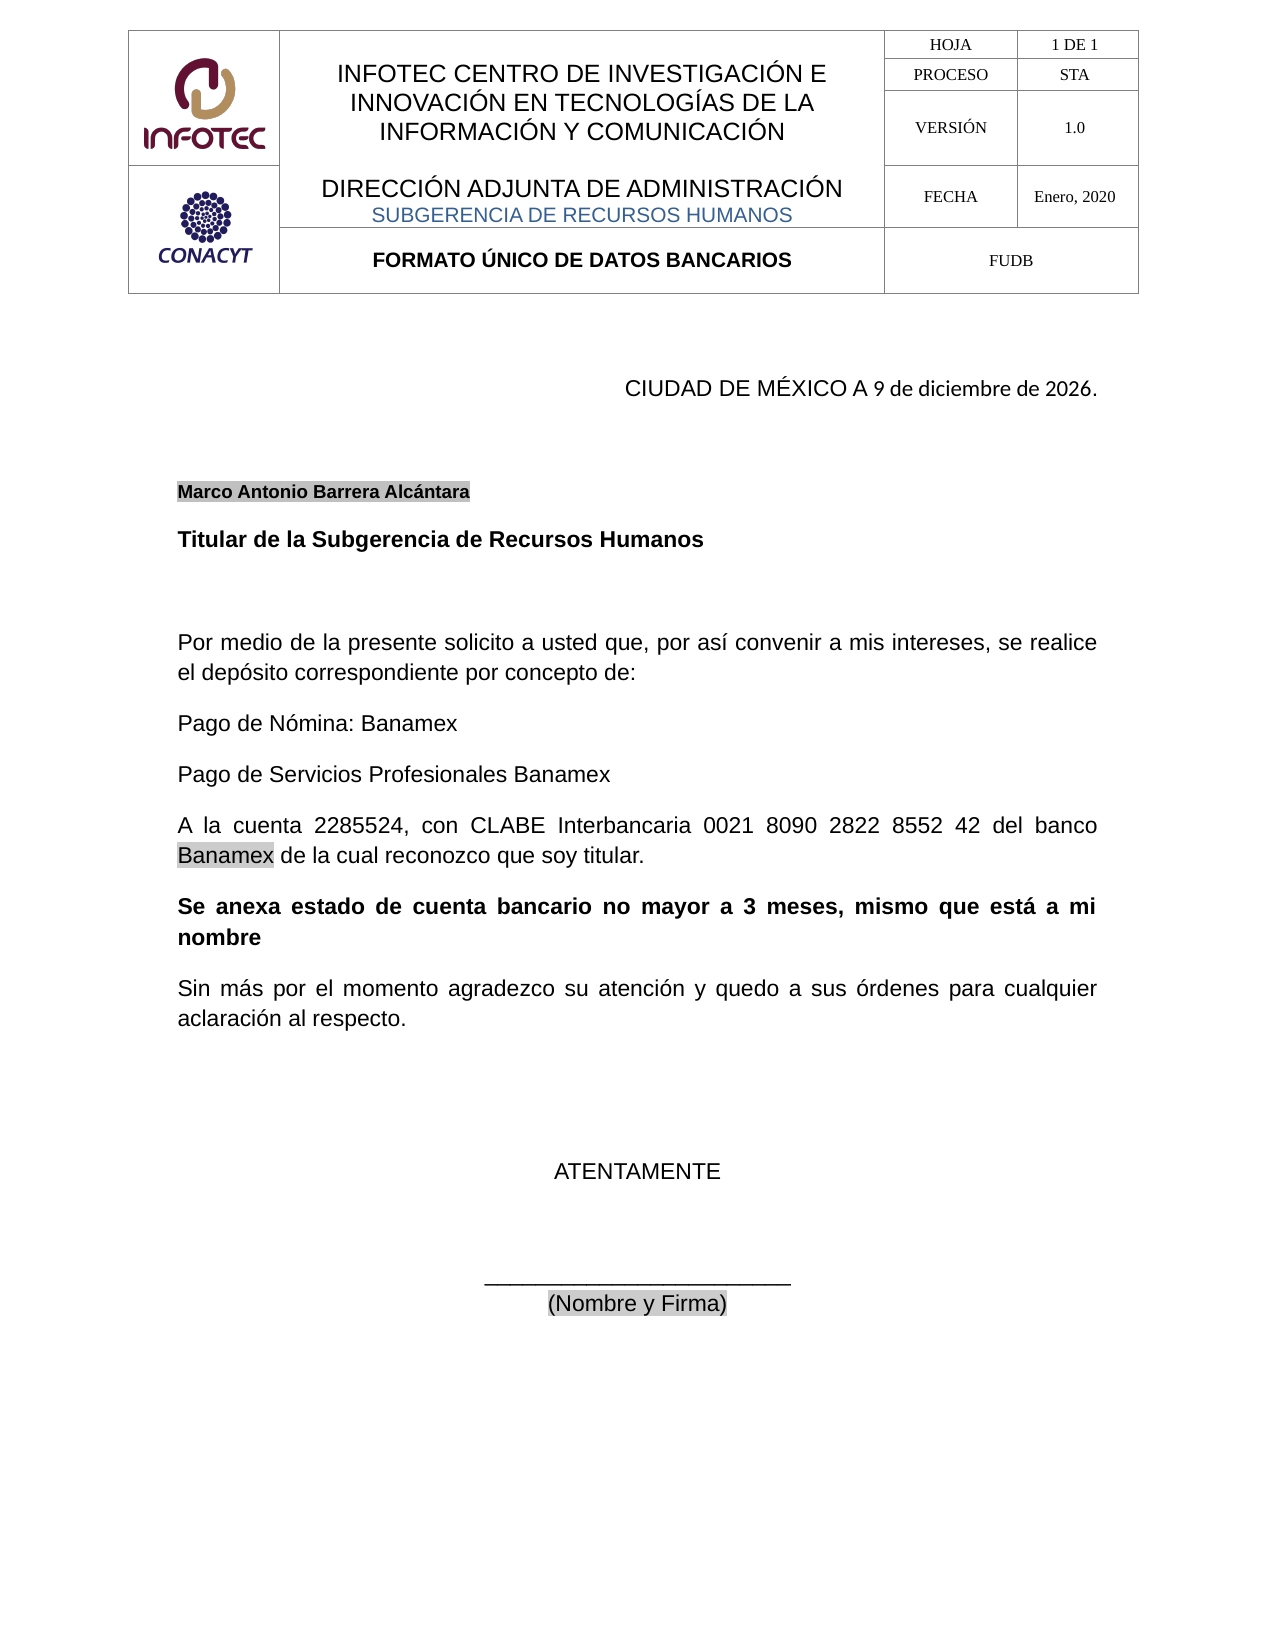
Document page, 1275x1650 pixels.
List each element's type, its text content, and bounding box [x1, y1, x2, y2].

text (Nombre y Firma) [177, 1290, 1098, 1316]
text Pago de Nómina: Banamex [177, 710, 1098, 736]
text ATENTAMENTE [177, 1158, 1098, 1184]
text Sin más por el momento agradezco su atención y quedo a sus órdenes para cualquier aclaración al respecto. [177, 974, 1098, 1031]
text CIUDAD DE MÉXICO A 2 de enero de 2020. [177, 374, 1098, 402]
text A la cuenta 2285524, con CLABE Interbancaria 0021 8090 2822 8552 42 del banco Banamex de la cual reconozco que soy titular. [177, 812, 1098, 868]
text Por medio de la presente solicito a usted que, por así convenir a mis intereses, se realice el depósito correspondiente por concepto de: [177, 629, 1098, 685]
text Titular de la Subgerencia de Recursos Humanos [177, 526, 1098, 552]
text Marco Antonio Barrera Alcántara [177, 481, 1098, 502]
text Pago de Servicios Profesionales Banamex [177, 761, 1098, 787]
text Se anexa estado de cuenta bancario no mayor a 3 meses, mismo que está a mi nombre [177, 893, 1098, 950]
text ________________________ [177, 1260, 1098, 1286]
